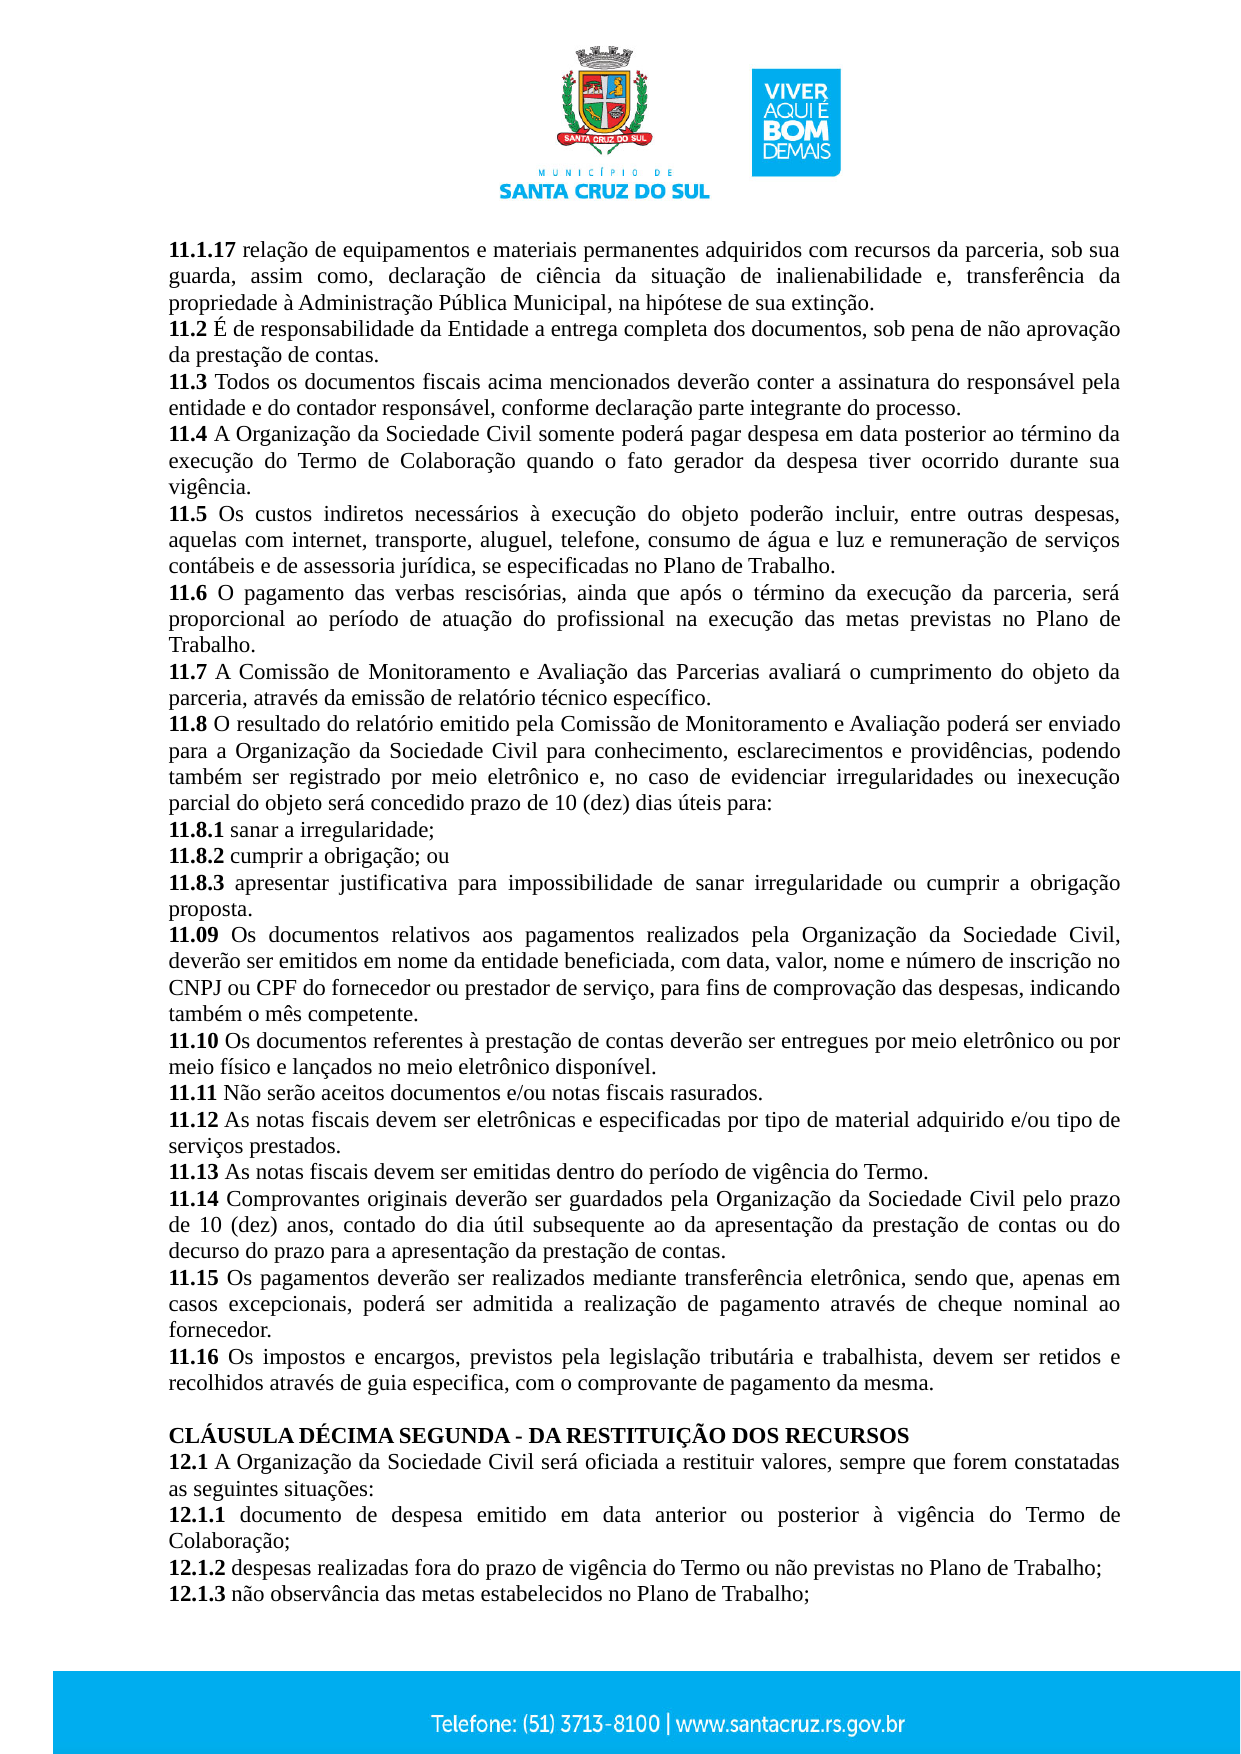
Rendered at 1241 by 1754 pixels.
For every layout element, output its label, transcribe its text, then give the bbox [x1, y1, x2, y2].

picture [811, 1726, 819, 1731]
picture [849, 1720, 856, 1733]
picture [584, 1716, 591, 1731]
text 11.15 Os pagamentos deverão ser realizados mediante transferência eletrônica, sendo que, apenas em casos excepcionais, poderá ser admitida a realização de pagamento através de cheque nominal ao fornecedor. [168, 1264, 1122, 1343]
picture [594, 1725, 602, 1732]
picture [562, 1725, 570, 1731]
text 11.12 As notas fiscais devem ser eletrônicas e especificadas por tipo de material adquirido e/ou tipo de serviços prestados. [168, 1106, 1122, 1158]
text 11.11 Não serão aceitos documentos e/ou notas fiscais rasurados. [168, 1079, 1122, 1106]
text 11.8.3 apresentar justificativa para impossibilidade de sanar irregularidade ou cumprir a obrigação proposta. [168, 868, 1122, 921]
text 11.10 Os documentos referentes à prestação de contas deverão ser entregues por meio eletrônico ou por meio físico e lançados no meio eletrônico disponível. [168, 1027, 1122, 1079]
text 11.8.1 sanar a irregularidade; [168, 816, 1122, 842]
text 11.3 Todos os documentos fiscais acima mencionados deverão conter a assinatura do responsável pela entidade e do contador responsável, conforme declaração parte integrante do processo. [168, 368, 1122, 421]
text CLÁUSULA DÉCIMA SEGUNDA - DA RESTITUIÇÃO DOS RECURSOS [168, 1422, 1122, 1448]
picture [541, 1716, 548, 1731]
picture [627, 1716, 634, 1731]
text 11.8.2 cumprir a obrigação; ou [168, 842, 1122, 868]
picture [900, 1720, 904, 1731]
picture [471, 1716, 475, 1731]
text 11.4 A Organização da Sociedade Civil somente poderá pagar despesa em data posterior ao término da execução do Termo de Colaboração quando o fato gerador da despesa tiver ocorrido durante sua vigência. [168, 421, 1122, 499]
picture [637, 1715, 645, 1731]
picture [752, 1720, 760, 1731]
text 11.8 O resultado do relatório emitido pela Comissão de Monitoramento e Avaliação poderá ser enviado para a Organização da Sociedade Civil para conhecimento, esclarecimentos e providências, podendo também ser registrado por meio eletrônico e, no caso de evidenciar irregularidades ou inexecução parcial do objeto será concedido prazo de 10 (dez) dias úteis para: [168, 710, 1122, 816]
picture [492, 39, 850, 205]
text 11.6 O pagamento das verbas rescisórias, ainda que após o término da execução da parceria, será proporcional ao período de atuação do profissional na execução das metas previstas no Plano de Trabalho. [168, 579, 1122, 658]
picture [827, 1720, 831, 1731]
text 12.1.1 documento de despesa emitido em data anterior ou posterior à vigência do Termo de Colaboração; [168, 1501, 1122, 1554]
picture [615, 1724, 623, 1732]
picture [491, 1720, 499, 1731]
picture [763, 1717, 767, 1729]
picture [432, 1716, 443, 1731]
text 11.1.17 relação de equipamentos e materiais permanentes adquiridos com recursos da parceria, sob sua guarda, assim como, declaração de ciência da situação de inalienabilidade e, transferência da propriedade à Administração Pública Municipal, na hipótese de sua extinção. [168, 236, 1122, 315]
text 11.14 Comprovantes originais deverão ser guardados pela Organização da Sociedade Civil pelo prazo de 10 (dez) anos, contado do dia útil subsequente ao da apresentação da prestação de contas ou do decurso do prazo para a apresentação da prestação de contas. [168, 1185, 1122, 1264]
picture [771, 1720, 781, 1731]
text 11.09 Os documentos relativos aos pagamentos realizados pela Organização da Sociedade Civil, deverão ser emitidos em nome da entidade beneficiada, com data, valor, nome e número de inscrição no CNPJ ou CPF do fornecedor ou prestador de serviço, para fins de comprovação das despesas, indicando também o mês competente. [168, 921, 1122, 1027]
text 11.5 Os custos indiretos necessários à execução do objeto poderão incluir, entre outras despesas, aquelas com internet, transporte, aluguel, telefone, consumo de água e luz e remuneração de serviços contábeis e de assessoria jurídica, se especificadas no Plano de Trabalho. [168, 499, 1122, 579]
picture [650, 1718, 659, 1731]
text 12.1.2 despesas realizadas fora do prazo de vigência do Termo ou não previstas no Plano de Trabalho; [168, 1554, 1122, 1580]
picture [530, 1724, 538, 1731]
text 12.1.3 não observância das metas estabelecidos no Plano de Trabalho; [168, 1580, 1122, 1606]
text 11.16 Os impostos e encargos, previstos pela legislação tributária e trabalhista, devem ser retidos e recolhidos através de guia especifica, com o comprovante de pagamento da mesma. [168, 1343, 1122, 1396]
text 11.2 É de responsabilidade da Entidade a entrega completa dos documentos, sob pena de não aprovação da prestação de contas. [168, 315, 1122, 368]
text 12.1 A Organização da Sociedade Civil será oficiada a restituir valores, sempre que forem constatadas as seguintes situações: [168, 1448, 1122, 1501]
text 11.13 As notas fiscais devem ser emitidas dentro do período de vigência do Termo. [168, 1158, 1122, 1185]
text 11.7 A Comissão de Monitoramento e Avaliação das Parcerias avaliará o cumprimento do objeto da parceria, através da emissão de relatório técnico específico. [168, 658, 1122, 710]
picture [792, 1720, 804, 1731]
